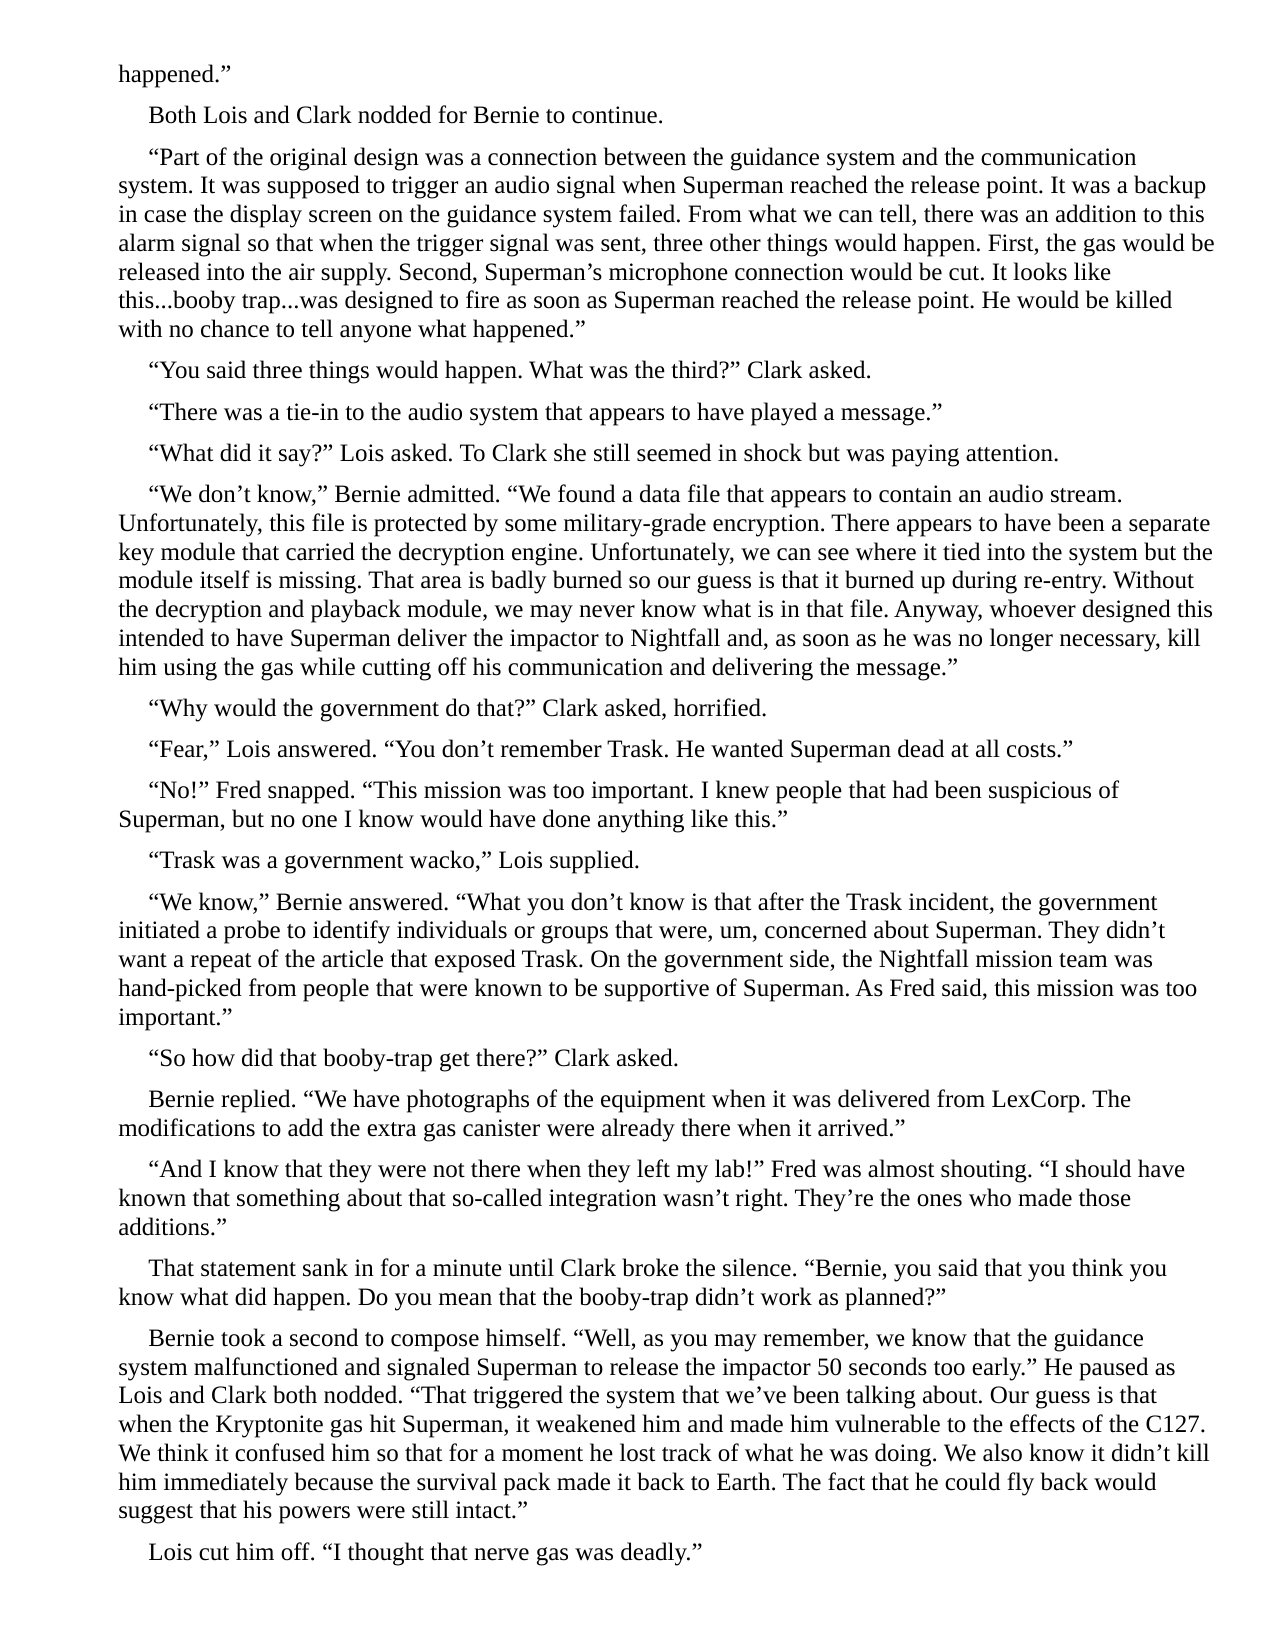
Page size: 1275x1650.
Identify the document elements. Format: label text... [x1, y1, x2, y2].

text “There was a tie-in to the audio system that appears to have played a message.” [118, 397, 1216, 425]
text “So how did that booby-trap get there?” Clark asked. [118, 1043, 1216, 1072]
text “And I know that they were not there when they left my lab!” Fred was almost shouting. “I should have known that something about that so-called integration wasn’t right. They’re the ones who made those additions.” [118, 1154, 1216, 1240]
text “Why would the government do that?” Clark asked, horrified. [118, 693, 1216, 722]
text “You said three things would happen. What was the third?” Clark asked. [118, 355, 1216, 384]
text Bernie replied. “We have photographs of the equipment when it was delivered from LexCorp. The modifications to add the extra gas canister were already there when it arrived.” [118, 1084, 1216, 1142]
text “Trask was a government wacko,” Lois supplied. [118, 845, 1216, 874]
text Both Lois and Clark nodded for Bernie to continue. [118, 100, 1216, 129]
text “We know,” Bernie answered. “What you don’t know is that after the Trask incident, the government initiated a probe to identify individuals or groups that were, um, concerned about Superman. They didn’t want a repeat of the article that exposed Trask. On the government side, the Nightfall mission team was hand-picked from people that were known to be supportive of Superman. As Fred said, this mission was too important.” [118, 887, 1216, 1030]
text That statement sank in for a minute until Clark broke the silence. “Bernie, you said that you think you know what did happen. Do you mean that the booby-trap didn’t work as planned?” [118, 1253, 1216, 1310]
text “Part of the original design was a connection between the guidance system and the communication system. It was supposed to trigger an audio signal when Superman reached the release point. It was a backup in case the display screen on the guidance system failed. From what we can tell, there was an addition to this alarm signal so that when the trigger signal was sent, three other things would happen. First, the gas would be released into the air supply. Second, Superman’s microphone connection would be cut. It looks like this...booby trap...was designed to fire as soon as Superman reached the release point. He would be killed with no chance to tell anyone what happened.” [118, 142, 1216, 343]
text Bernie took a second to compose himself. “Well, as you may remember, we know that the guidance system malfunctioned and signaled Superman to release the impactor 50 seconds too early.” He paused as Lois and Clark both nodded. “That triggered the system that we’ve been talking about. Our guess is that when the Kryptonite gas hit Superman, it weakened him and made him vulnerable to the effects of the C127. We think it confused him so that for a moment he lost track of what he was doing. We also know it didn’t kill him immediately because the survival pack made it back to Earth. The fact that he could fly back would suggest that his powers were still intact.” [118, 1323, 1216, 1524]
text “No!” Fred snapped. “This mission was too important. I knew people that had been suspicious of Superman, but no one I know would have done anything like this.” [118, 775, 1216, 833]
text “We don’t know,” Bernie admitted. “We found a data file that appears to contain an audio stream. Unfortunately, this file is protected by some military-grade encryption. There appears to have been a separate key module that carried the decryption engine. Unfortunately, we can see where it tied into the system but the module itself is missing. That area is badly burned so our guess is that it burned up during re-entry. Without the decryption and playback module, we may never know what is in that file. Anyway, whoever designed this intended to have Superman deliver the impactor to Nightfall and, as soon as he was no longer necessary, kill him using the gas while cutting off his communication and delivering the message.” [118, 479, 1216, 680]
text “What did it say?” Lois asked. To Clark she still seemed in shock but was paying attention. [118, 438, 1216, 467]
text Lois cut him off. “I thought that nerve gas was deadly.” [118, 1537, 1216, 1565]
text happened.” [118, 59, 1216, 88]
text “Fear,” Lois answered. “You don’t remember Trask. He wanted Superman dead at all costs.” [118, 734, 1216, 763]
